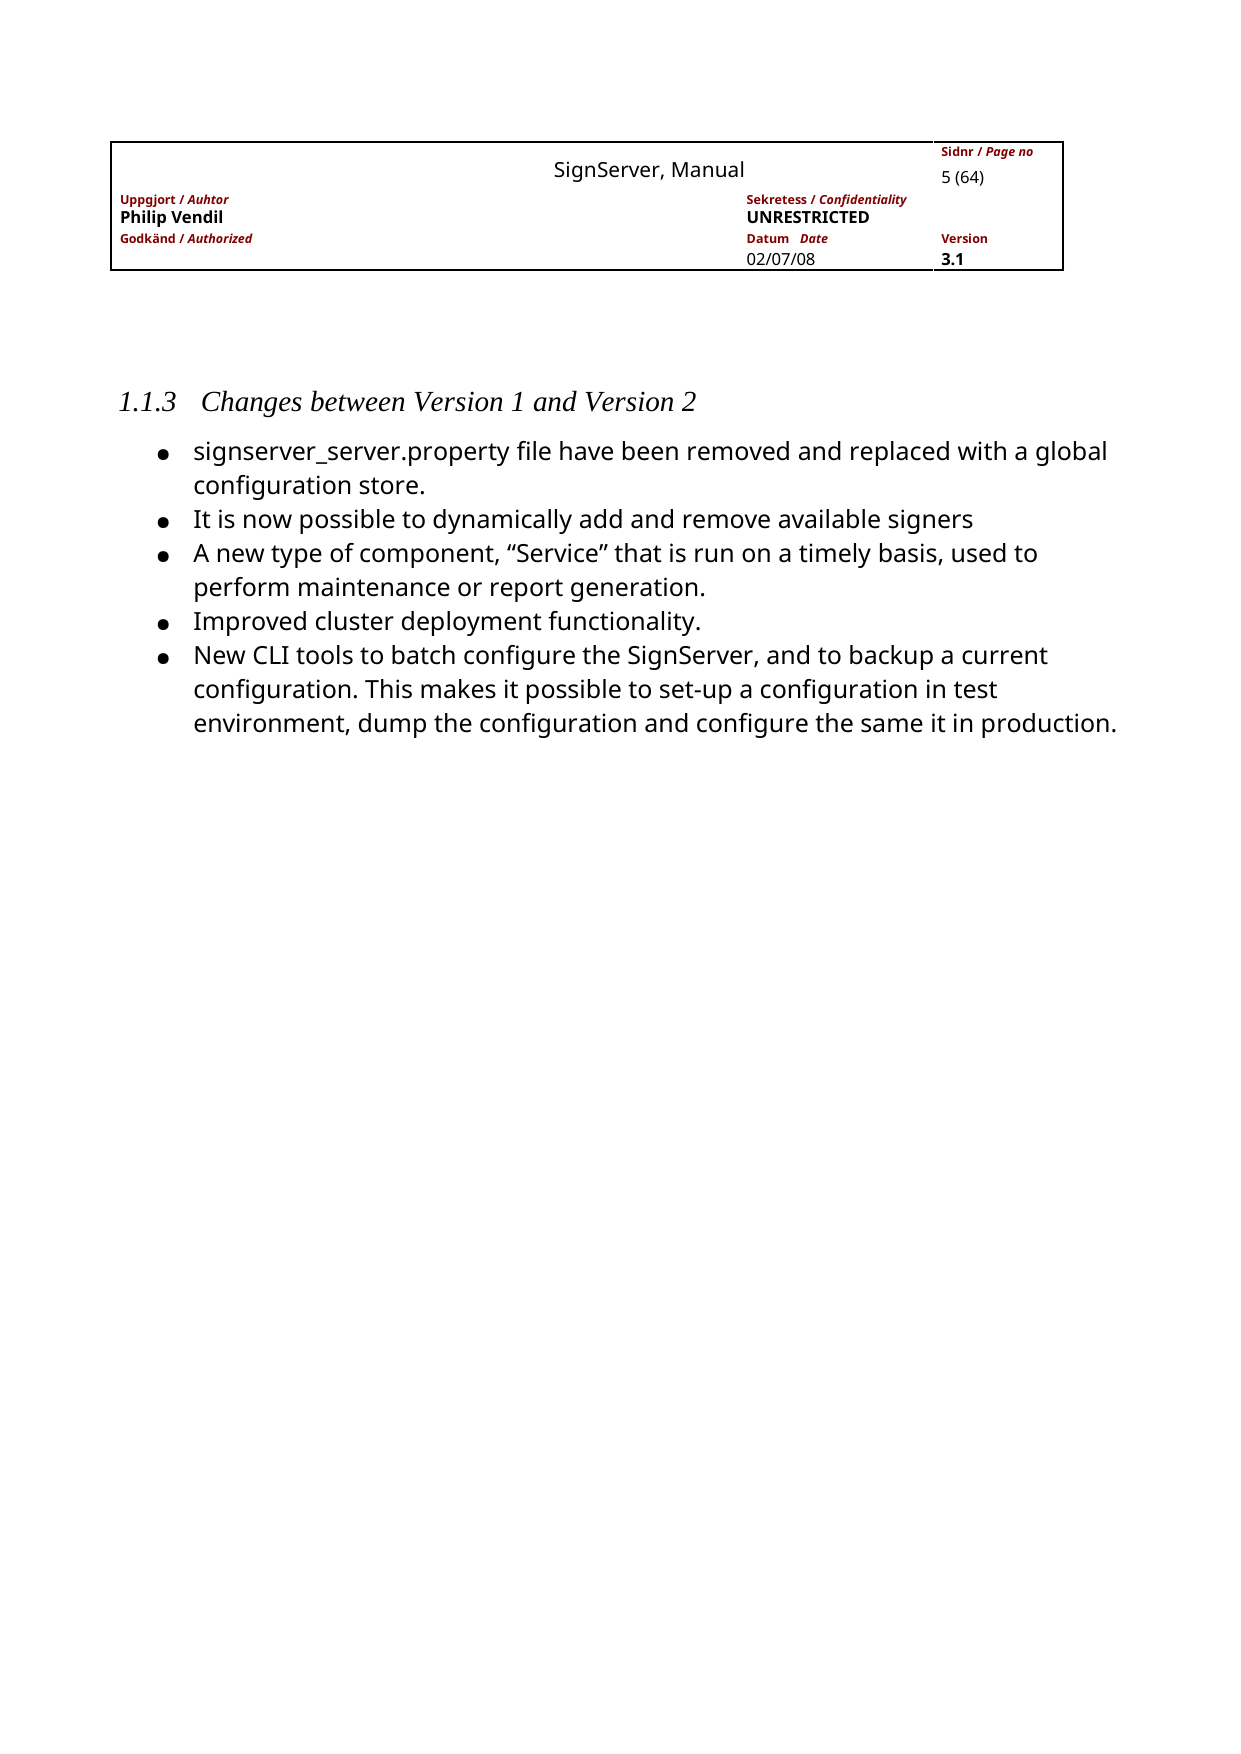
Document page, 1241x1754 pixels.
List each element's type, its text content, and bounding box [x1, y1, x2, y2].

list signserver_server.property file have been removed and replaced with a global configuration store. [156, 434, 1122, 502]
list New CLI tools to batch configure the SignServer, and to backup a current configuration. This makes it possible to set-up a configuration in test environment, dump the configuration and configure the same it in production. [156, 638, 1122, 740]
list It is now possible to dynamically add and remove available signers [156, 502, 1122, 536]
list Improved cluster deployment functionality. [156, 604, 1122, 638]
subtitle Changes between Version 1 and Version 2 [118, 385, 1122, 417]
list A new type of component, “Service” that is run on a timely basis, used to perform maintenance or report generation. [156, 536, 1122, 604]
